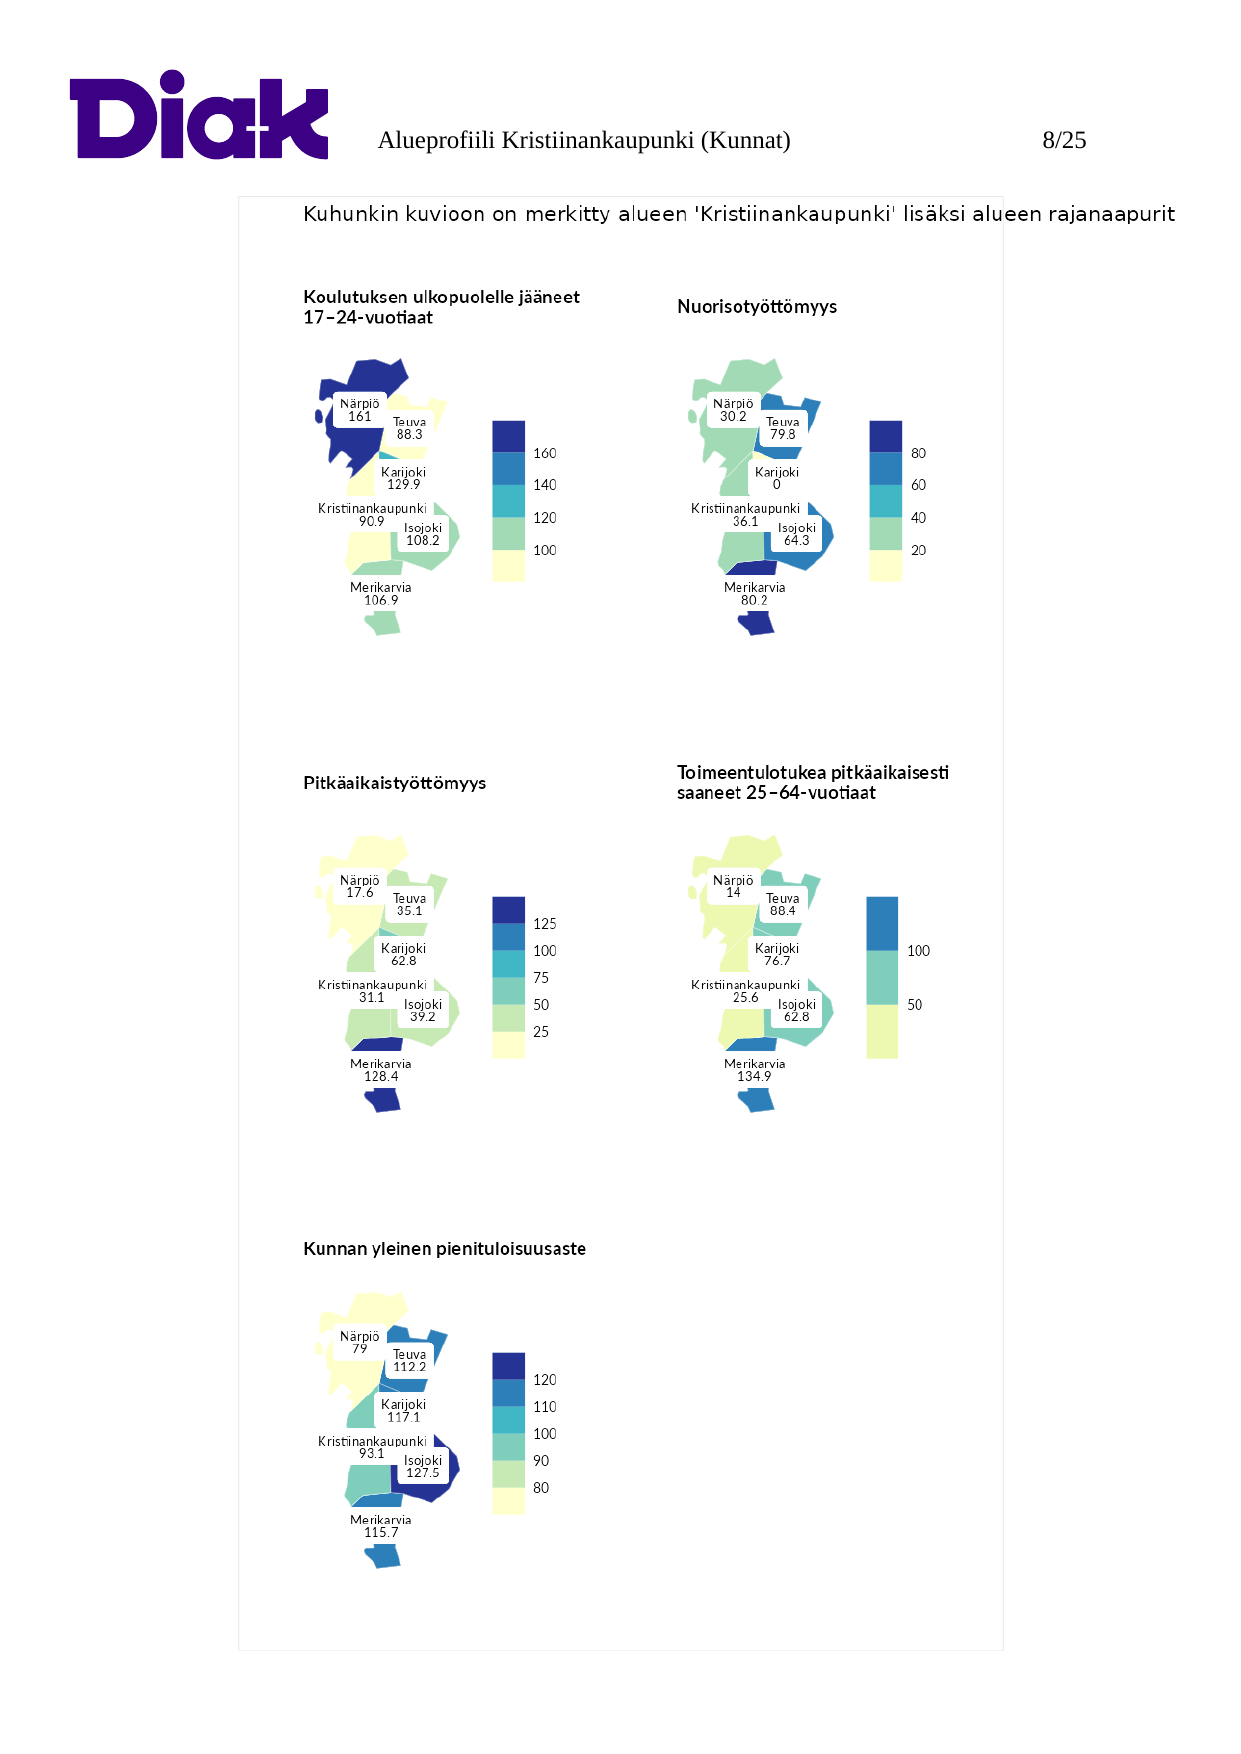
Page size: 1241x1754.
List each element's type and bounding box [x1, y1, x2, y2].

picture [61, 196, 1179, 1651]
